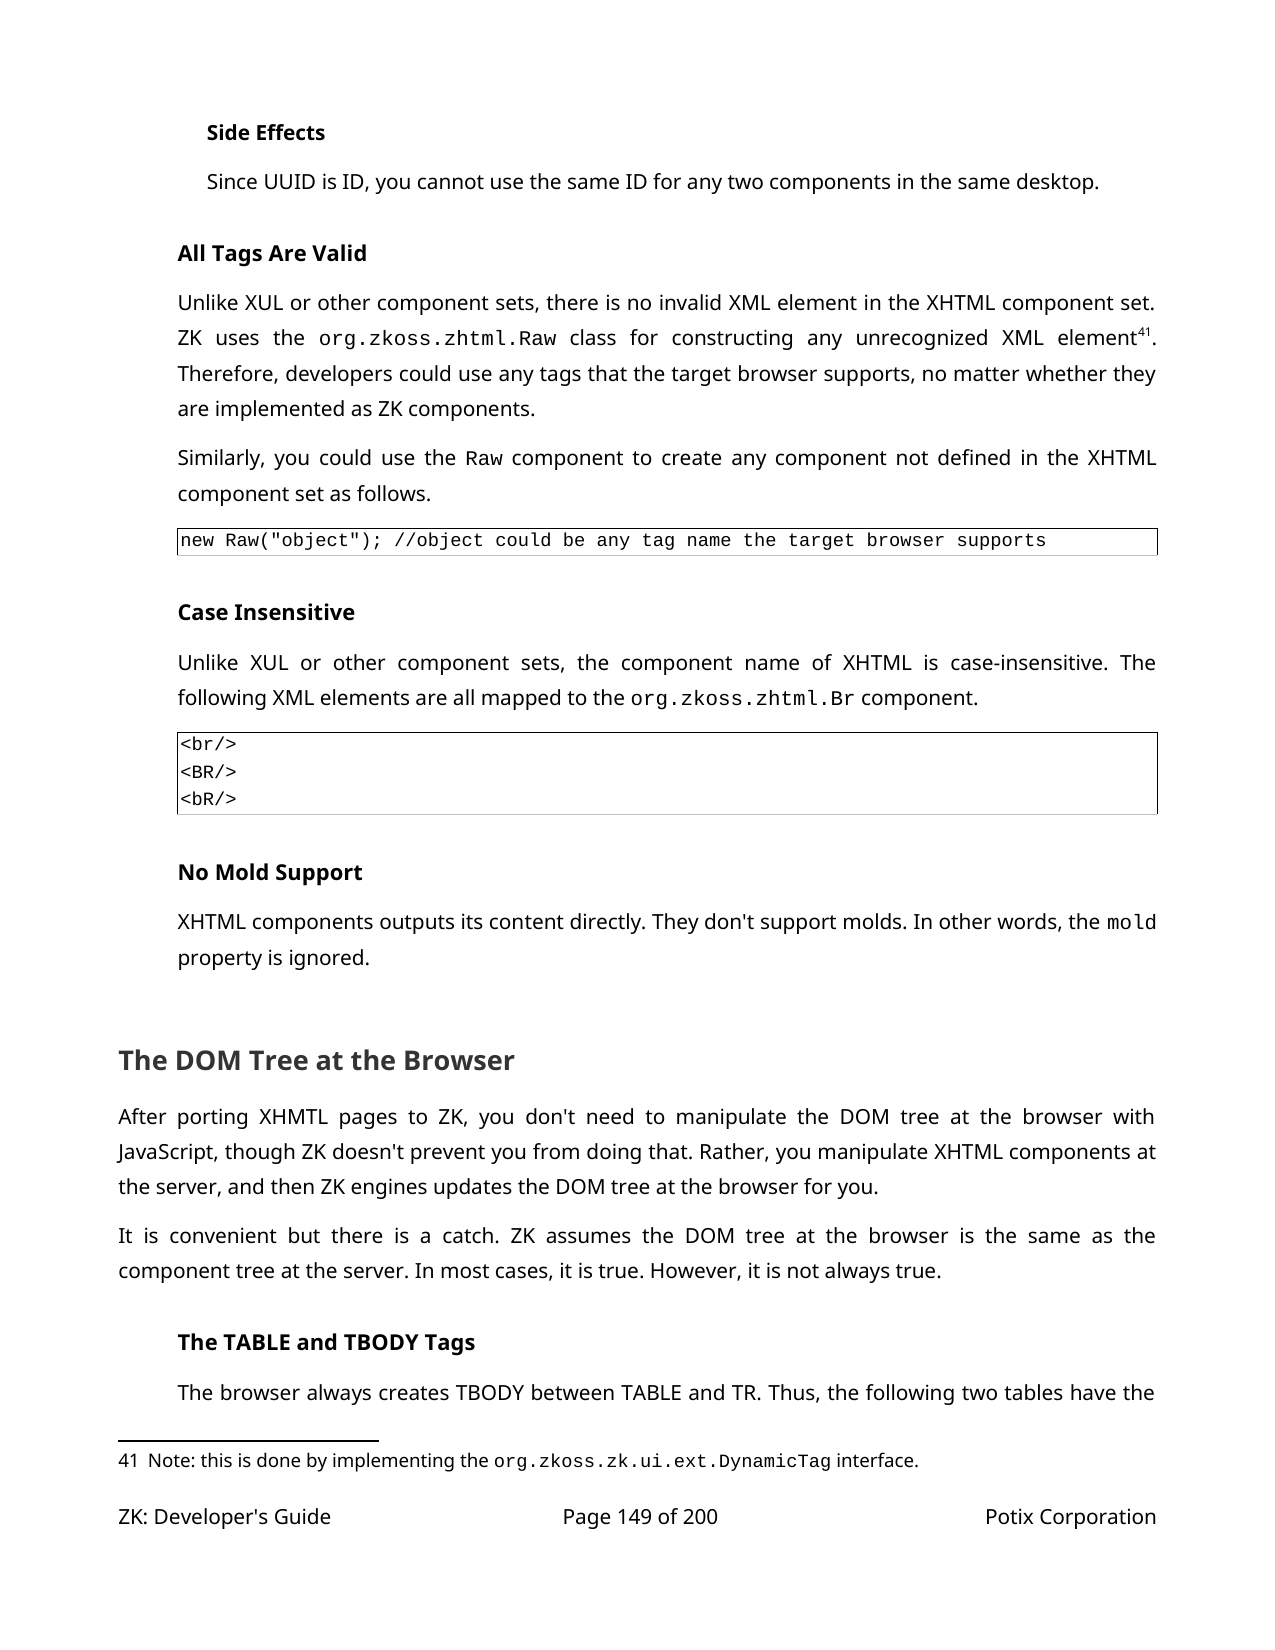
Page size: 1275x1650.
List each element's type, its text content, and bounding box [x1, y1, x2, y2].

text It is convenient but there is a catch. ZK assumes the DOM tree at the browser is the same as the component tree at the server. In most cases, it is true. However, it is not always true. [118, 1221, 1157, 1285]
text <BR/> [178, 759, 1157, 784]
subtitle No Mold Support [177, 856, 1157, 886]
text <bR/> [178, 787, 1157, 814]
text <br/> [178, 733, 1157, 757]
subtitle All Tags Are Valid [177, 238, 1157, 268]
subtitle Case Insensitive [177, 597, 1157, 627]
subtitle The TABLE and TBODY Tags [177, 1327, 1157, 1357]
text Unlike XUL or other component sets, there is no invalid XML element in the XHTML component set. ZK uses the org.zkoss.zhtml.Raw class for constructing any unrecognized XML element. Therefore, developers could use any tags that the target browser supports, no matter whether they are implemented as ZK components. [177, 288, 1157, 422]
subtitle Side Effects [207, 118, 1157, 146]
text XHTML components outputs its content directly. They don't support molds. In other words, the mold property is ignored. [177, 907, 1157, 971]
text Unlike XUL or other component sets, the component name of XHTML is case-insensitive. The following XML elements are all mapped to the org.zkoss.zhtml.Br component. [177, 648, 1157, 712]
text After porting XHMTL pages to ZK, you don't need to manipulate the DOM tree at the browser with JavaScript, though ZK doesn't prevent you from doing that. Rather, you manipulate XHTML components at the server, and then ZK engines updates the DOM tree at the browser for you. [118, 1102, 1157, 1201]
text The browser always creates TBODY between TABLE and TR. Thus, the following two tables have the [177, 1378, 1157, 1406]
subtitle The DOM Tree at the Browser [118, 1042, 1157, 1078]
text new Raw("object"); //object could be any tag name the target browser supports [178, 529, 1157, 555]
text Since UUID is ID, you cannot use the same ID for any two components in the same desktop. [207, 167, 1157, 195]
text Note: this is done by implementing the org.zkoss.zk.ui.ext.DynamicTag interface. [118, 1447, 1157, 1473]
text Similarly, you could use the Raw component to create any component not defined in the XHTML component set as follows. [177, 443, 1157, 507]
